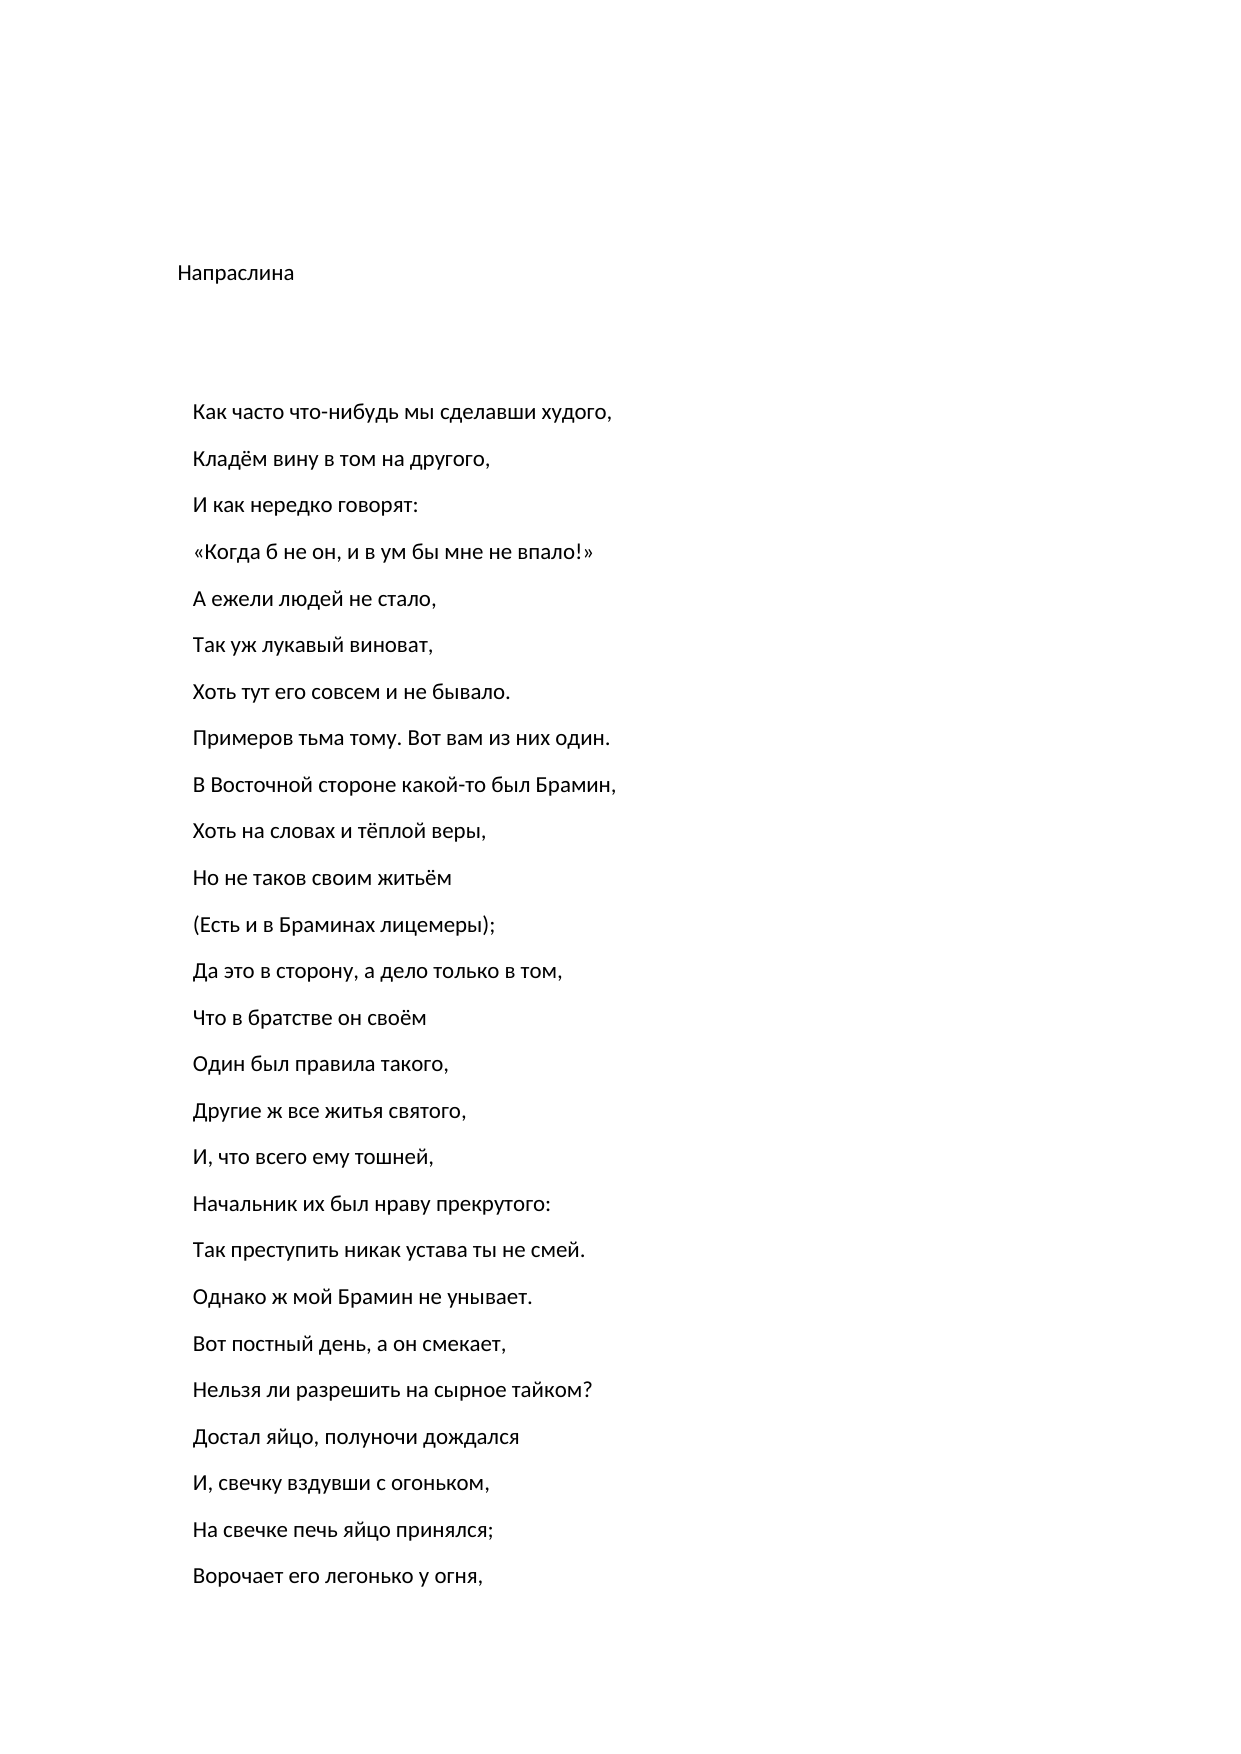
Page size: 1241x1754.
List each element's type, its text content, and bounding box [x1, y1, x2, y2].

text Нельзя ли разрешить на сырное тайком? [177, 1375, 1152, 1403]
text Однако ж мой Брамин не унывает. [177, 1282, 1152, 1310]
text На свечке печь яйцо принялся; [177, 1515, 1152, 1543]
text «Когда б не он, и в ум бы мне не впало!» [177, 537, 1152, 565]
text И как нередко говорят: [177, 491, 1152, 519]
text И, что всего ему тошней, [177, 1142, 1152, 1171]
text Кладём вину в том на другого, [177, 444, 1152, 472]
text Хоть на словах и тёплой веры, [177, 817, 1152, 844]
text И, свечку вздувши с огоньком, [177, 1468, 1152, 1496]
text Что в братстве он своём [177, 1003, 1152, 1031]
text Начальник их был нраву прекрутого: [177, 1189, 1152, 1217]
text А ежели людей не стало, [177, 584, 1152, 612]
text Так уж лукавый виноват, [177, 630, 1152, 658]
text (Есть и в Браминах лицемеры); [177, 910, 1152, 938]
text Достал яйцо, полуночи дождался [177, 1422, 1152, 1450]
text Как часто что-нибудь мы сделавши худого, [177, 397, 1152, 426]
text Ворочает его легонько у огня, [177, 1562, 1152, 1589]
text Вот постный день, а он смекает, [177, 1329, 1152, 1357]
text Напраслина [177, 258, 1152, 286]
text Другие ж все житья святого, [177, 1096, 1152, 1124]
text Так преступить никак устава ты не смей. [177, 1236, 1152, 1264]
text Да это в сторону, а дело только в том, [177, 956, 1152, 984]
text Но не таков своим житьём [177, 863, 1152, 891]
text Один был правила такого, [177, 1049, 1152, 1077]
text Хоть тут его совсем и не бывало. [177, 677, 1152, 705]
text Примеров тьма тому. Вот вам из них один. [177, 723, 1152, 751]
text В Восточной стороне какой-то был Брамин, [177, 770, 1152, 798]
